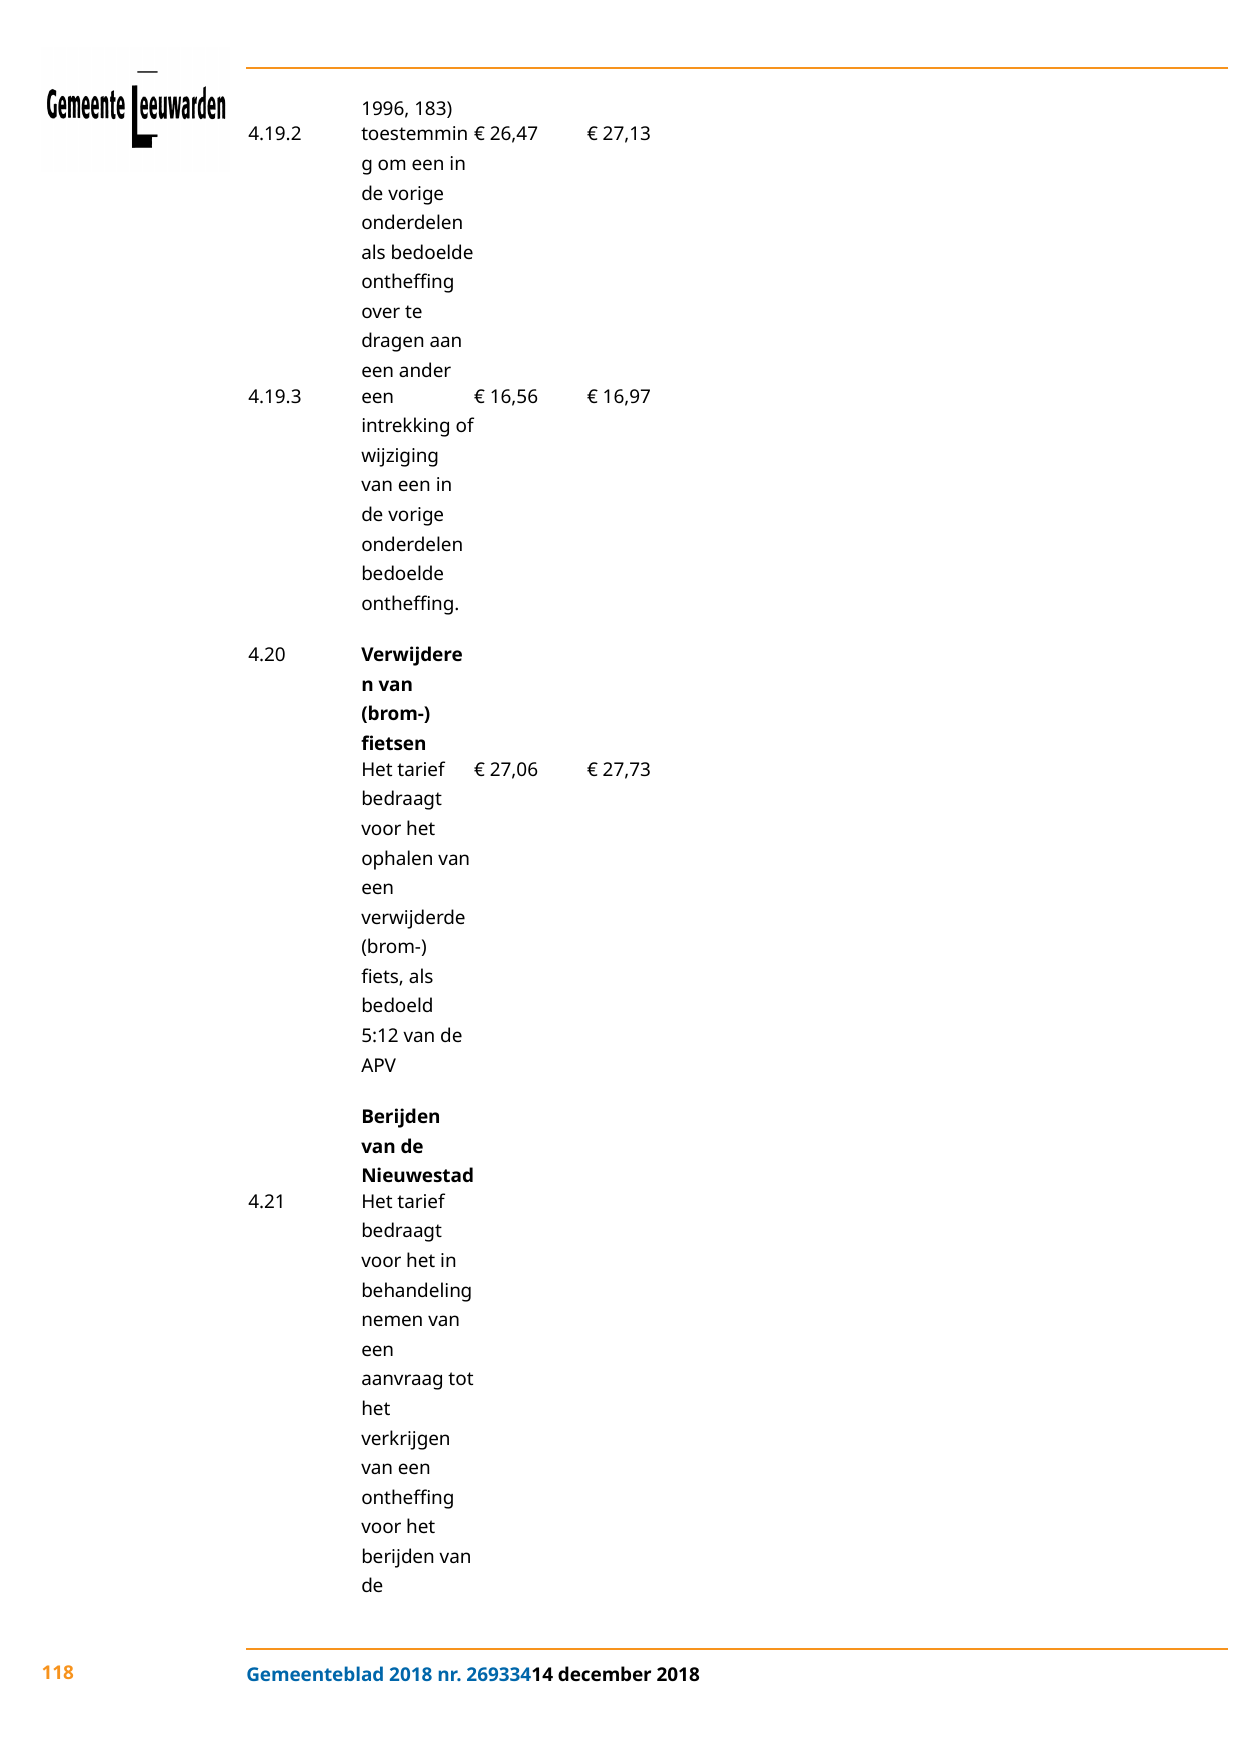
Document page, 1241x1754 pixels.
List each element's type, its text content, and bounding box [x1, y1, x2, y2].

table_cell [248, 1103, 361, 1188]
table_cell [474, 1103, 587, 1188]
table_cell Verwijderen van (brom-) fietsen [361, 641, 474, 756]
table_cell [587, 616, 700, 641]
table_cell [587, 641, 700, 756]
table_cell € 27,73 [587, 756, 700, 1077]
table_cell 4.20 [248, 641, 361, 756]
table_cell [474, 95, 587, 121]
table_cell toestemming om een in de vorige onderdelen als bedoelde ontheffing over te dragen aan een ander [361, 121, 474, 383]
table_cell 4.19.2 [248, 121, 361, 383]
table_cell € 27,13 [587, 121, 700, 383]
table_cell [474, 1188, 587, 1598]
table_cell [248, 95, 361, 121]
table_cell [361, 1078, 474, 1103]
table_cell € 26,47 [474, 121, 587, 383]
table_cell [248, 756, 361, 1077]
table_cell 1996, 183) [361, 95, 474, 121]
table_cell 4.21 [248, 1188, 361, 1598]
table_cell € 16,97 [587, 383, 700, 616]
table_cell Het tarief bedraagt voor het ophalen van een verwijderde (brom-) fiets, als bedoeld 5:12 van de APV [361, 756, 474, 1077]
table_cell [587, 1188, 700, 1598]
table_cell [474, 641, 587, 756]
table_cell Het tarief bedraagt voor het in behandeling nemen van een aanvraag tot het verkrijgen van een ontheffing voor het berijden van de [361, 1188, 474, 1598]
table_cell [587, 95, 700, 121]
table_cell [474, 1078, 587, 1103]
table_cell [361, 616, 474, 641]
table_cell een intrekking of wijziging van een in de vorige onderdelen bedoelde ontheffing. [361, 383, 474, 616]
table_cell € 16,56 [474, 383, 587, 616]
table_cell [587, 1103, 700, 1188]
picture [41, 47, 231, 172]
table_cell Berijden van de Nieuwestad [361, 1103, 474, 1188]
table_cell [474, 616, 587, 641]
table_cell 4.19.3 [248, 383, 361, 616]
table_cell [248, 616, 361, 641]
table_cell [587, 1078, 700, 1103]
table_cell € 27,06 [474, 756, 587, 1077]
table_cell [248, 1078, 361, 1103]
